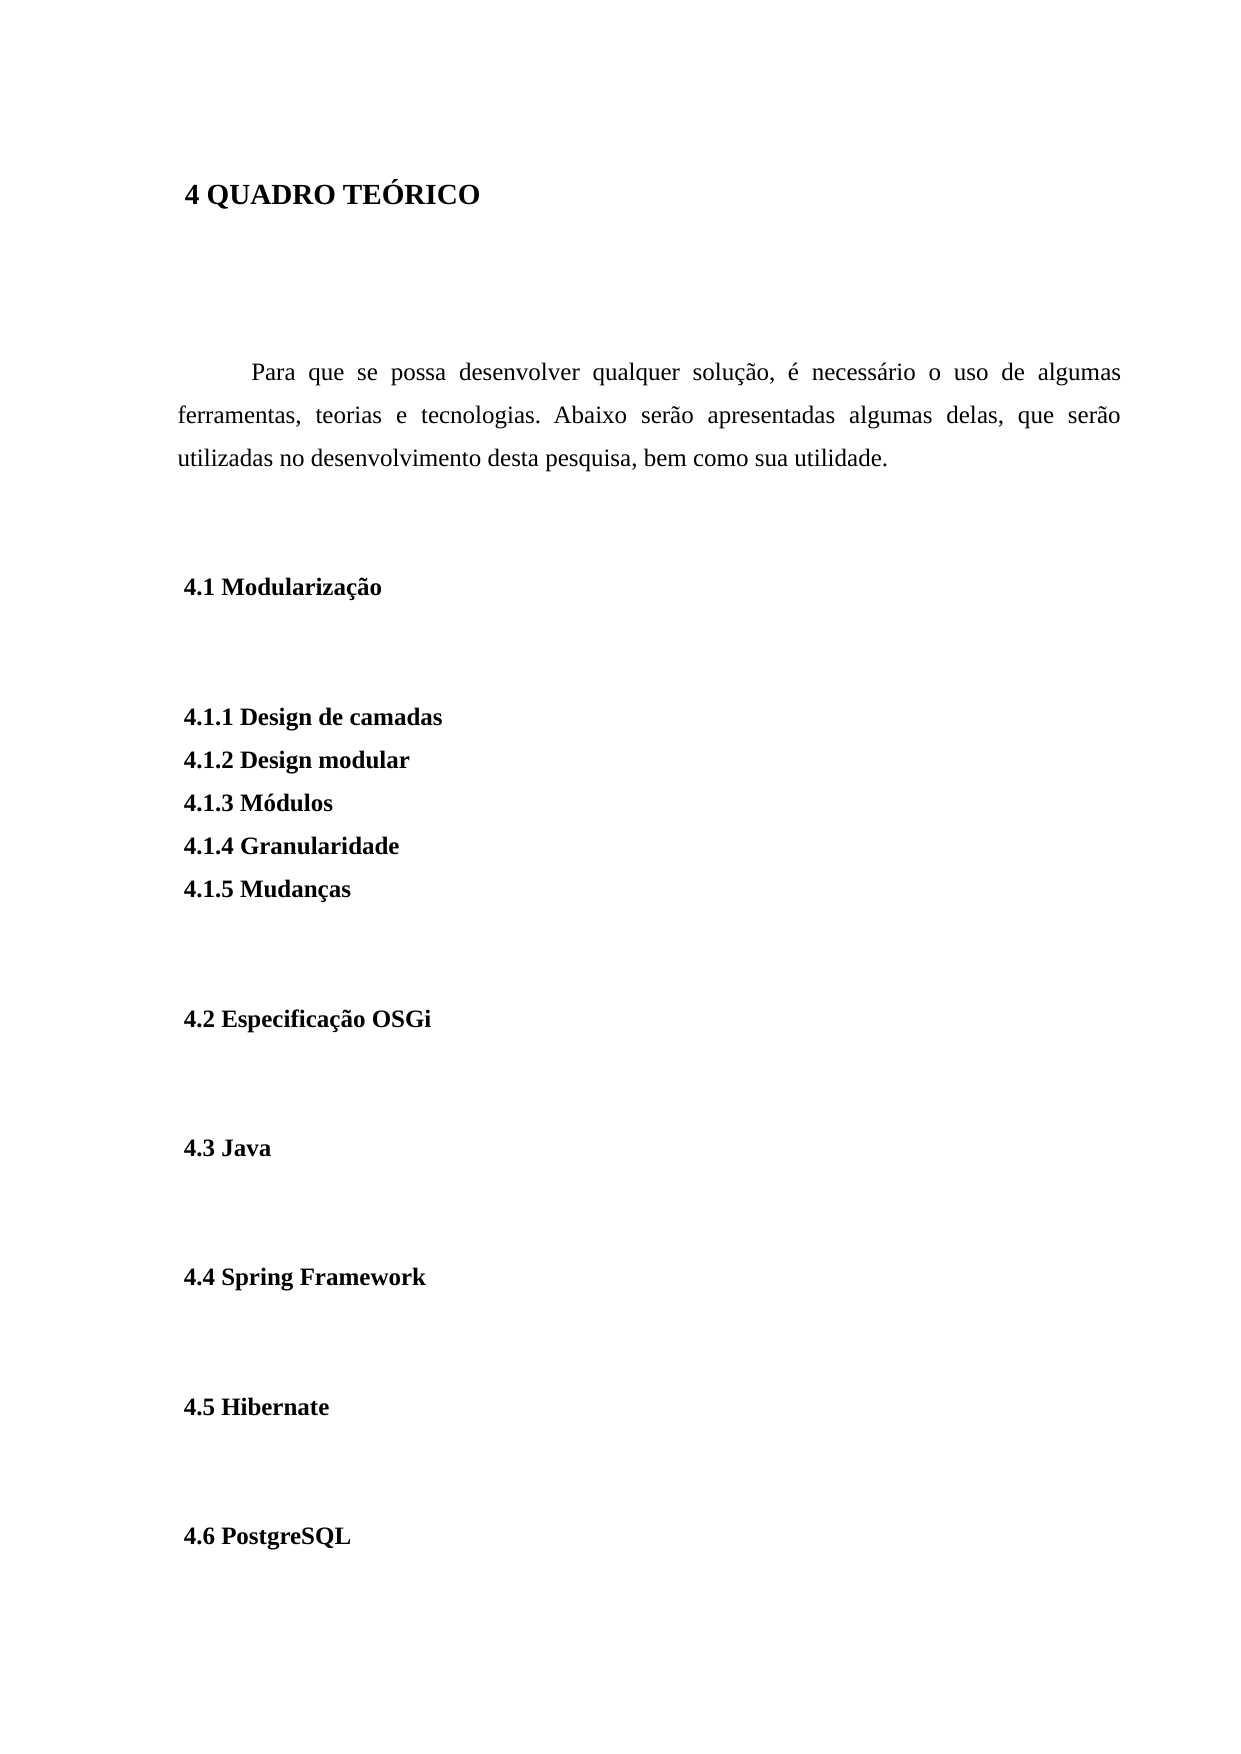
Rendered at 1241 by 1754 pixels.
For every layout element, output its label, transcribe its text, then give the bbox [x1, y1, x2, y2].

subtitle Java [177, 1133, 1122, 1162]
text Para que se possa desenvolver qualquer solução, é necessário o uso de algumas ferramentas, teorias e tecnologias. Abaixo serão apresentadas algumas delas, que serão utilizadas no desenvolvimento desta pesquisa, bem como sua utilidade. [177, 357, 1122, 472]
subtitle Spring Framework [177, 1262, 1122, 1291]
subtitle Quadro Teórico [177, 177, 1122, 211]
subtitle PostgreSQL [177, 1521, 1122, 1550]
subtitle Mudanças [177, 874, 1122, 903]
subtitle Especificação OSGi [177, 1004, 1122, 1032]
subtitle Design modular [177, 745, 1122, 774]
subtitle Design de camadas [177, 702, 1122, 731]
subtitle Modularização [177, 572, 1122, 601]
subtitle Hibernate [177, 1392, 1122, 1421]
subtitle Módulos [177, 788, 1122, 817]
subtitle Granularidade [177, 831, 1122, 860]
